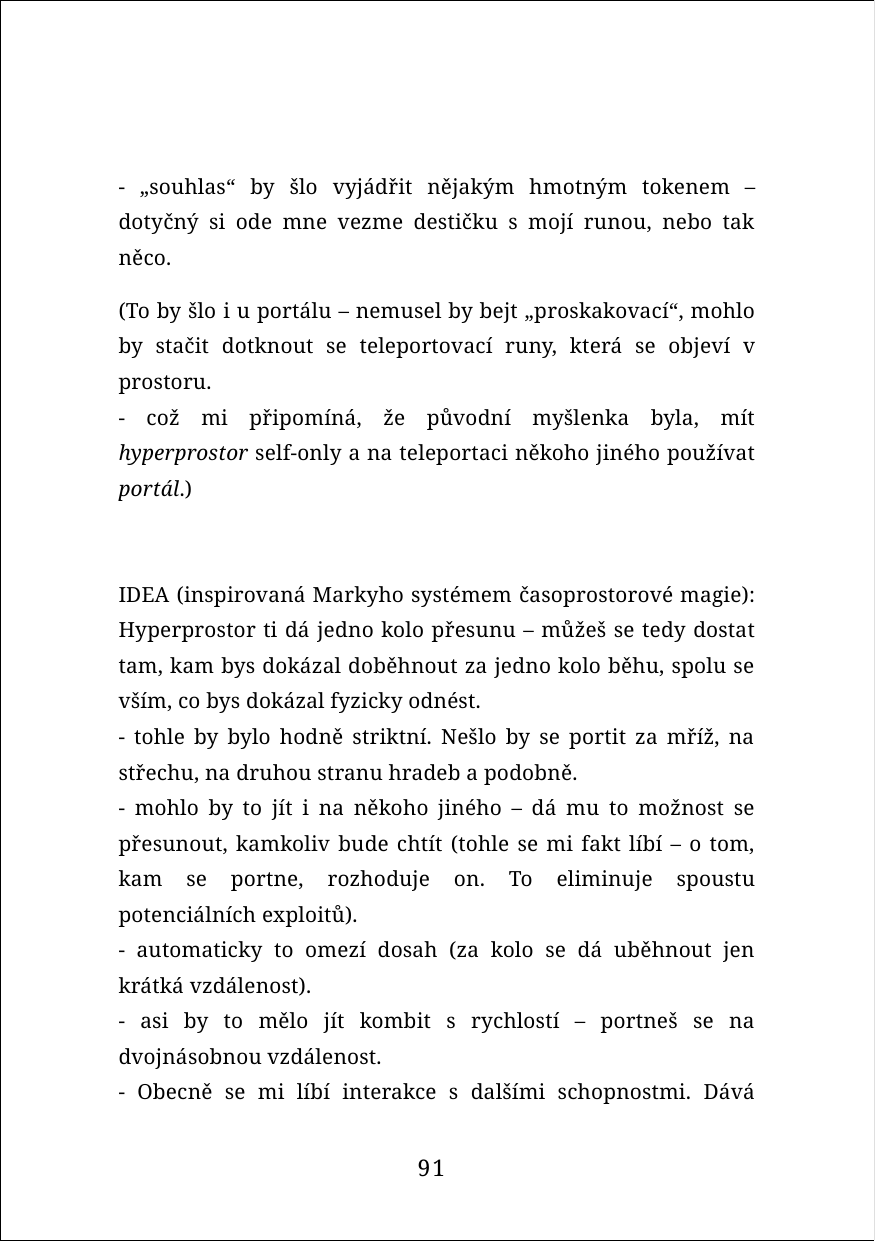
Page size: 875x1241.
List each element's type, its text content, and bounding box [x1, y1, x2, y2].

text - „souhlas“ by šlo vyjádřit nějakým hmotným tokenem – dotyčný si ode mne vezme destičku s mojí runou, nebo tak něco. [118, 172, 756, 271]
text (To by šlo i u portálu – nemusel by bejt „proskakovací“, mohlo by stačit dotknout se teleportovací runy, která se objeví v prostoru. - což mi připomíná, že původní myšlenka byla, mít hyperprostor self-only a na teleportaci někoho jiného používat portál.) [118, 296, 756, 502]
text IDEA (inspirovaná Markyho systémem časoprostorové magie): Hyperprostor ti dá jedno kolo přesunu – můžeš se tedy dostat tam, kam bys dokázal doběhnout za jedno kolo běhu, spolu se vším, co bys dokázal fyzicky odnést. - tohle by bylo hodně striktní. Nešlo by se portit za mříž, na střechu, na druhou stranu hradeb a podobně. - mohlo by to jít i na někoho jiného – dá mu to možnost se přesunout, kamkoliv bude chtít (tohle se mi fakt líbí – o tom, kam se portne, rozhoduje on. To eliminuje spoustu potenciálních exploitů). - automaticky to omezí dosah (za kolo se dá uběhnout jen krátká vzdálenost). - asi by to mělo jít kombit s rychlostí – portneš se na dvojnásobnou vzdálenost. - Obecně se mi líbí interakce s dalšími schopnostmi. Dává [118, 580, 756, 1106]
